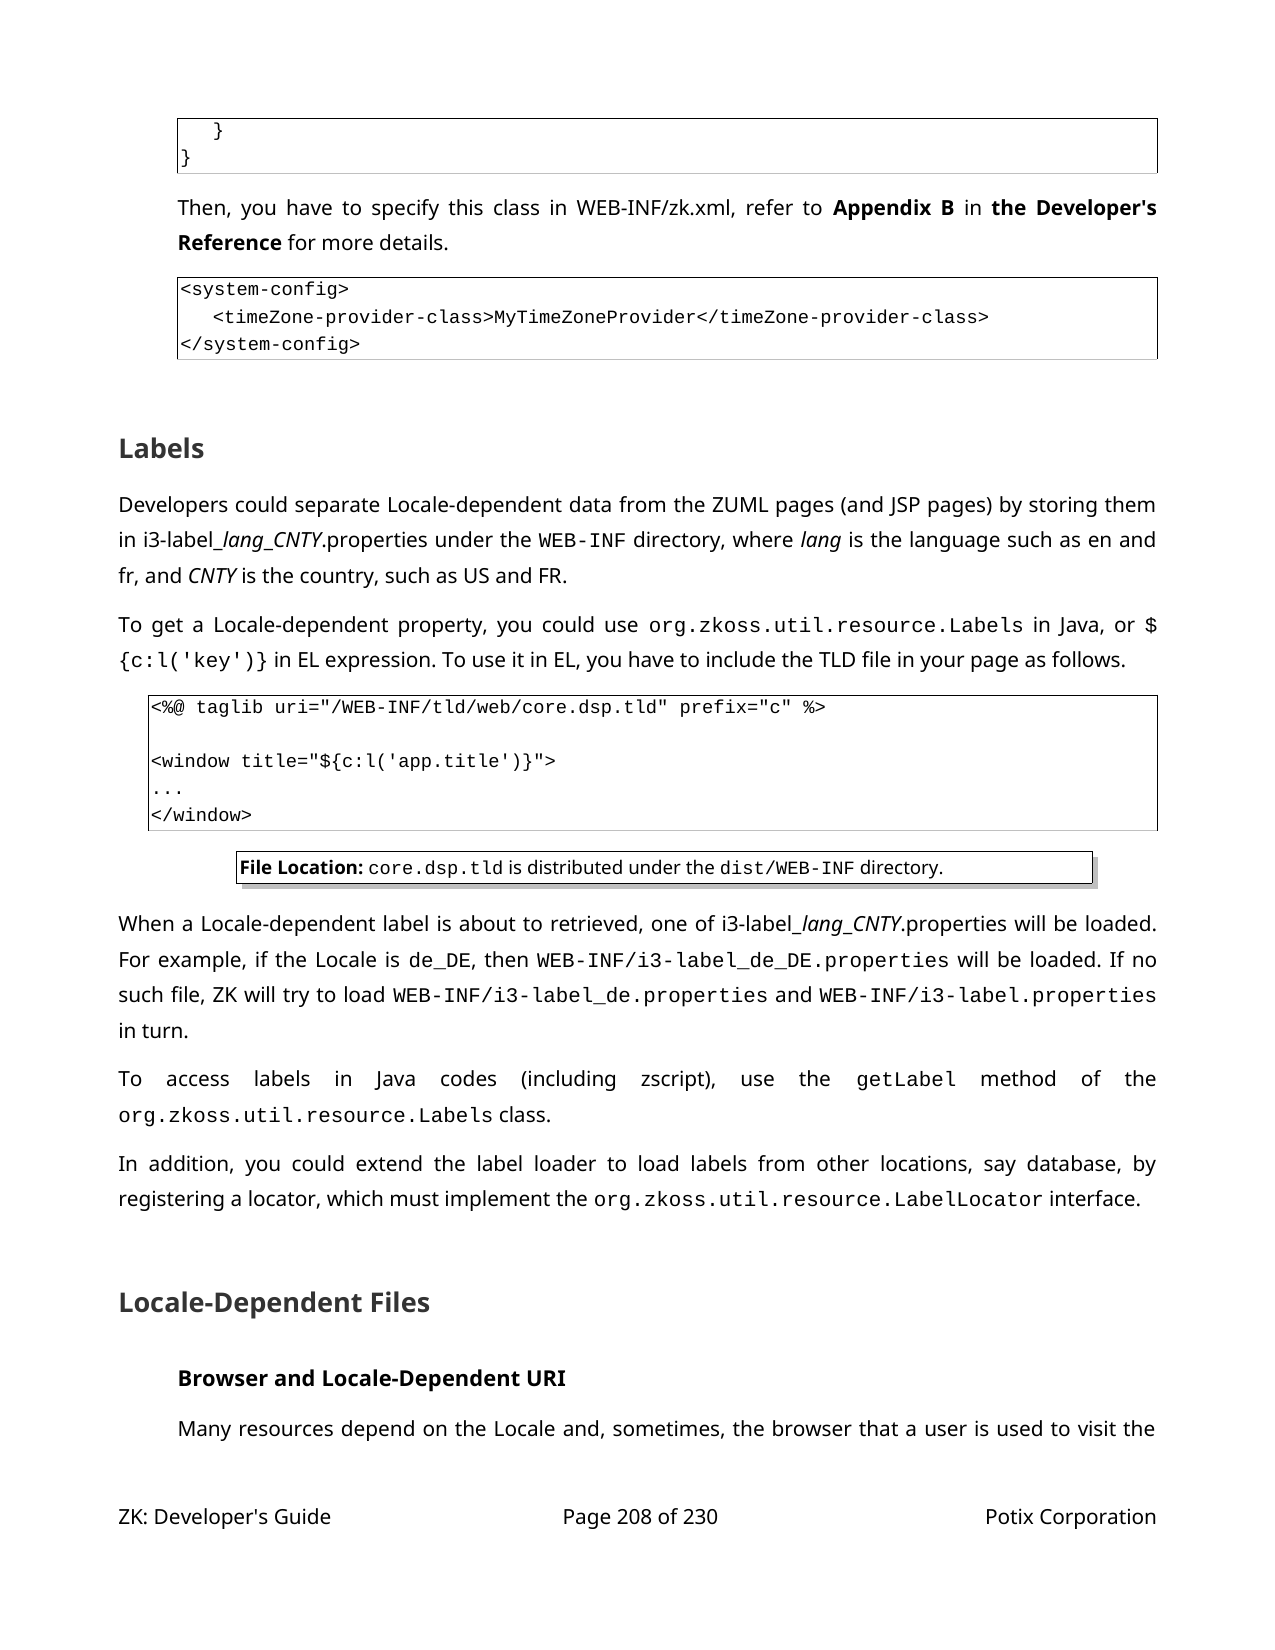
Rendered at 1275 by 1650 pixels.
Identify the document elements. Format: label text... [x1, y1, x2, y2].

text To access labels in Java codes (including zscript), use the getLabel method of the org.zkoss.util.resource.Labels class. [118, 1064, 1157, 1129]
text } [178, 119, 1157, 142]
text <timeZone-provider-class>MyTimeZoneProvider</timeZone-provider-class> [178, 304, 1157, 329]
text </window> [149, 803, 1157, 830]
text File Location: core.dsp.tld is distributed under the dist/WEB-INF directory. [237, 852, 1092, 883]
subtitle Browser and Locale-Dependent URI [177, 1363, 1157, 1393]
text </system-config> [178, 332, 1157, 359]
text <%@ taglib uri="/WEB-INF/tld/web/core.dsp.tld" prefix="c" %> [149, 696, 1157, 719]
text Many resources depend on the Locale and, sometimes, the browser that a user is used to visit the [177, 1414, 1157, 1442]
subtitle Locale-Dependent Files [118, 1284, 1157, 1321]
text To get a Locale-dependent property, you could use org.zkoss.util.resource.Labels in Java, or ${c:l('key')} in EL expression. To use it in EL, you have to include the TLD file in your page as follows. [118, 610, 1157, 674]
text } [178, 145, 1157, 173]
subtitle Labels [118, 430, 1157, 467]
text ... [149, 776, 1157, 800]
text <window title="${c:l('app.title')}"> [149, 749, 1157, 773]
text When a Locale-dependent label is about to retrieved, one of i3-label_lang_CNTY.properties will be loaded. For example, if the Locale is de_DE, then WEB-INF/i3-label_de_DE.properties will be loaded. If no such file, ZK will try to load WEB-INF/i3-label_de.properties and WEB-INF/i3-label.properties in turn. [118, 909, 1157, 1044]
text <system-config> [178, 278, 1157, 302]
text Developers could separate Locale-dependent data from the ZUML pages (and JSP pages) by storing them in i3-label_lang_CNTY.properties under the WEB-INF directory, where lang is the language such as en and fr, and CNTY is the country, such as US and FR. [118, 490, 1157, 589]
text In addition, you could extend the label loader to load labels from other locations, say database, by registering a locator, which must implement the org.zkoss.util.resource.LabelLocator interface. [118, 1149, 1157, 1213]
text Then, you have to specify this class in WEB-INF/zk.xml, refer to Appendix B in the Developer's Reference for more details. [177, 193, 1157, 257]
